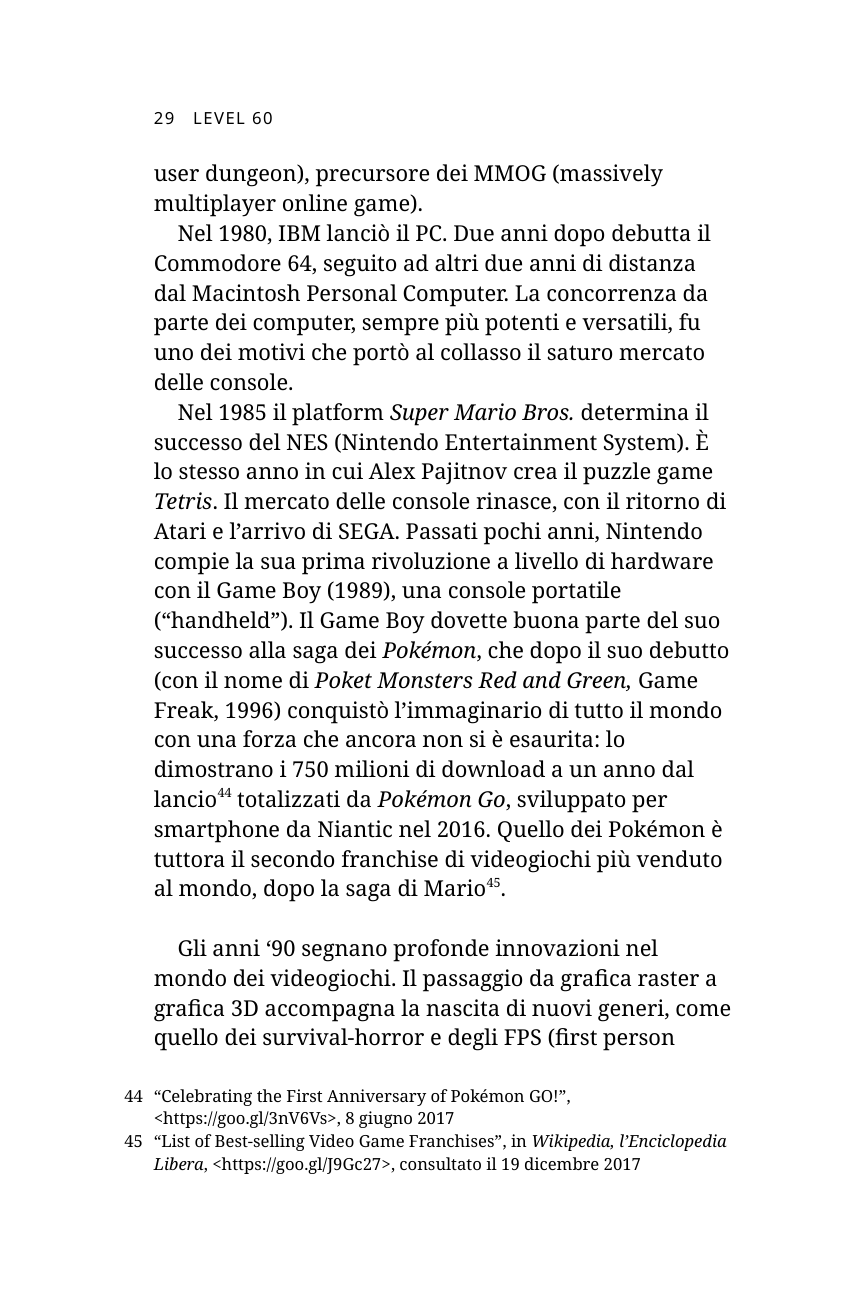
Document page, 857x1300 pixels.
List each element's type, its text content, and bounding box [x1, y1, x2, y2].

text “List of Best-selling Video Game Franchises”, in Wikipedia, l’Enciclopedia Libera, <https://goo.gl/J9Gc27>, consultato il 19 dicembre 2017 [124, 1130, 732, 1175]
text “Celebrating the First Anniversary of Pokémon GO!”, <https://goo.gl/3nV6Vs>, 8 giugno 2017 [124, 1084, 732, 1130]
text Nel 1985 il platform Super Mario Bros. determina il successo del NES (Nintendo Entertainment System). È lo stesso anno in cui Alex Pajitnov crea il puzzle game Tetris. Il mercato delle console rinasce, con il ritorno di Atari e l’arrivo di SEGA. Passati pochi anni, Nintendo compie la sua prima rivoluzione a livello di hardware con il Game Boy (1989), una console portatile (“handheld”). Il Game Boy dovette buona parte del suo successo alla saga dei Pokémon, che dopo il suo debutto (con il nome di Poket Monsters Red and Green, Game Freak, 1996) conquistò l’immaginario di tutto il mondo con una forza che ancora non si è esaurita: lo dimostrano i 750 milioni di download a un anno dal lancio totalizzati da Pokémon Go, sviluppato per smartphone da Niantic nel 2016. Quello dei Pokémon è tuttora il secondo franchise di videogiochi più venduto al mondo, dopo la saga di Mario. [153, 397, 732, 903]
text user dungeon), precursore dei MMOG (massively multiplayer online game). [153, 158, 732, 218]
text Nel 1980, IBM lanciò il PC. Due anni dopo debutta il Commodore 64, seguito ad altri due anni di distanza dal Macintosh Personal Computer. La concorrenza da parte dei computer, sempre più potenti e versatili, fu uno dei motivi che portò al collasso il saturo mercato delle console. [153, 218, 732, 397]
text Gli anni ‘90 segnano profonde innovazioni nel mondo dei videogiochi. Il passaggio da grafica raster a grafica 3D accompagna la nascita di nuovi generi, come quello dei survival-horror e degli FPS (first person [153, 933, 732, 1052]
